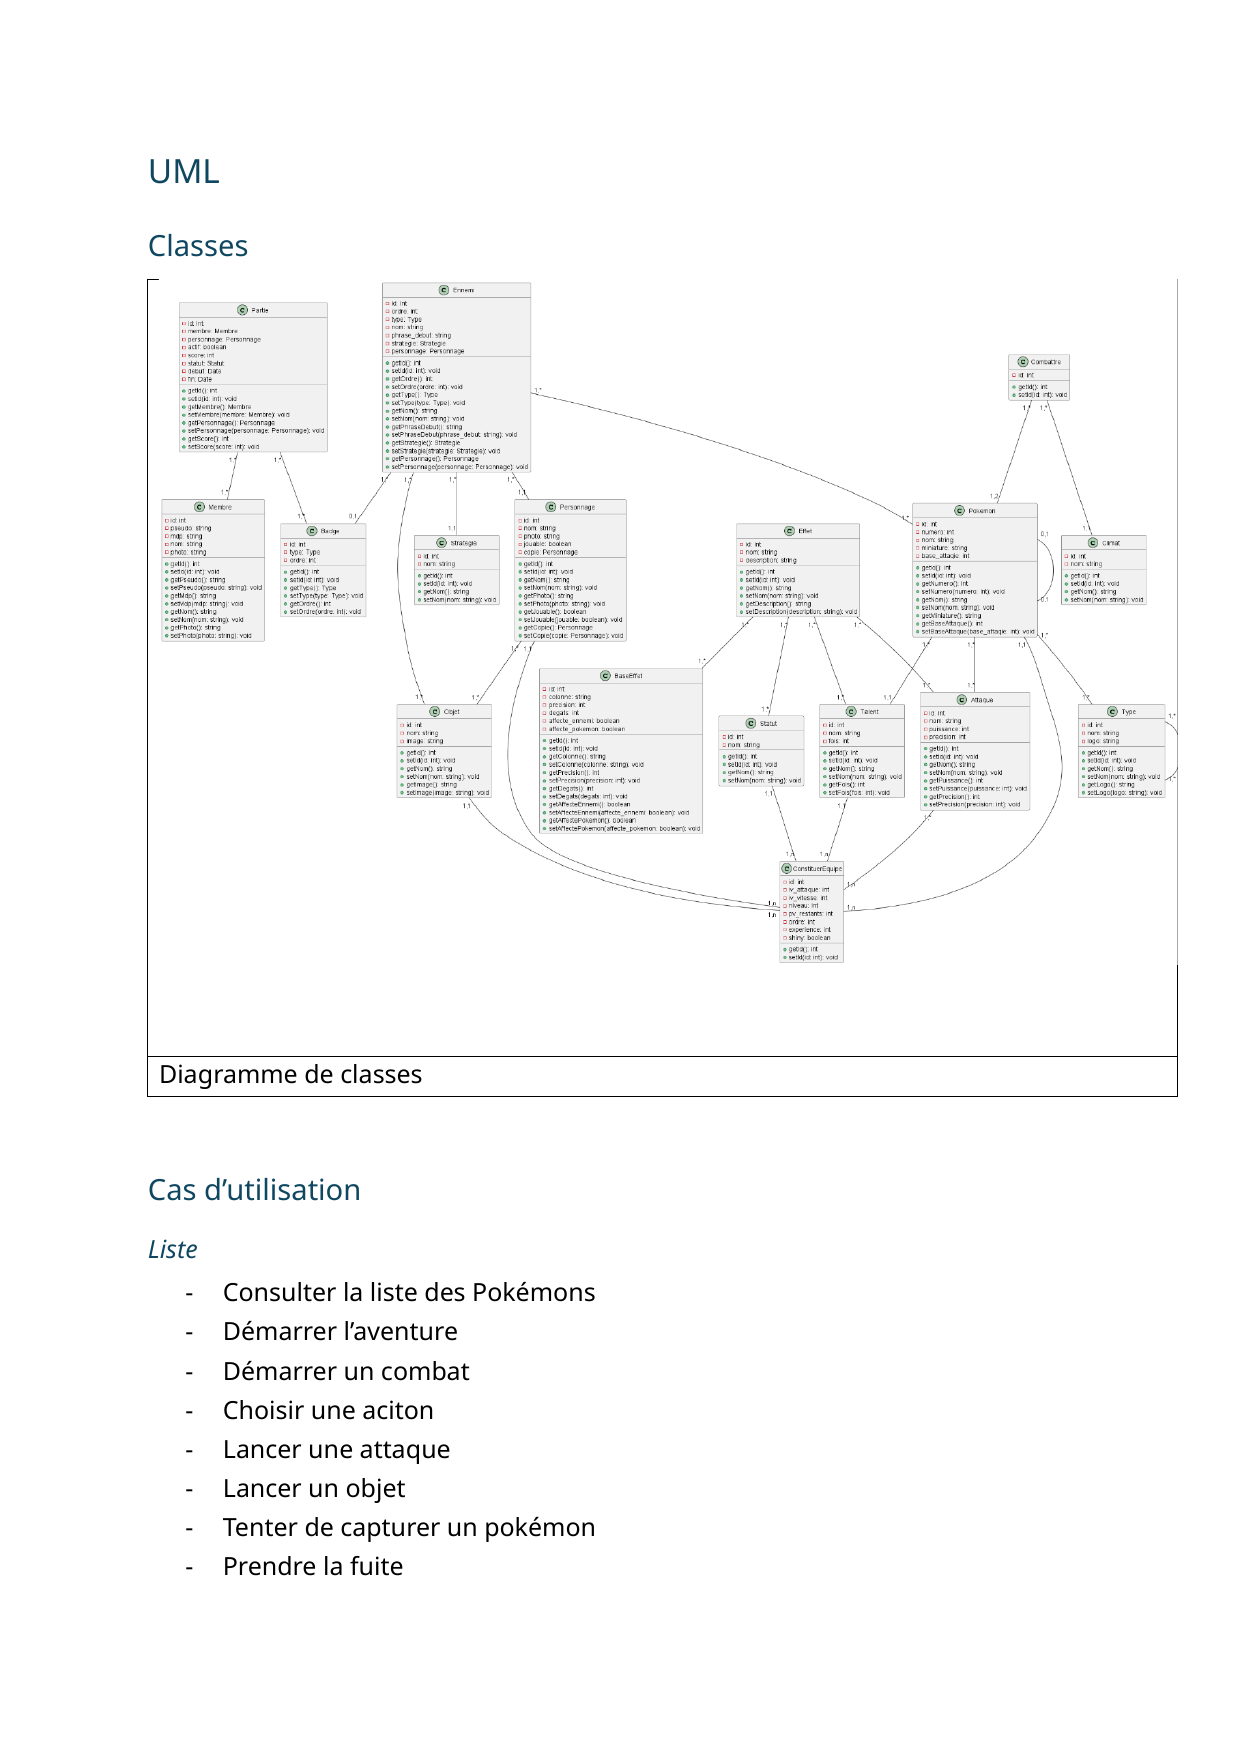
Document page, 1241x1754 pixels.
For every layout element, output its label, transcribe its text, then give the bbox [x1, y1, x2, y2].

list Consulter la liste des Pokémons [185, 1275, 1093, 1309]
list Lancer un objet [185, 1471, 1093, 1505]
list Lancer une attaque [185, 1431, 1093, 1466]
list Démarrer un combat [185, 1353, 1093, 1387]
table_cell Diagramme de classes [148, 1057, 1177, 1096]
subtitle Classes [148, 225, 1093, 264]
list Prendre la fuite [185, 1549, 1093, 1583]
table_header [148, 280, 1177, 1056]
subtitle UML [148, 148, 1093, 193]
list Choisir une aciton [185, 1392, 1093, 1426]
subtitle Liste [148, 1231, 1093, 1266]
list Démarrer l’aventure [185, 1314, 1093, 1348]
list Tenter de capturer un pokémon [185, 1510, 1093, 1544]
subtitle Cas d’utilisation [148, 1169, 1093, 1209]
